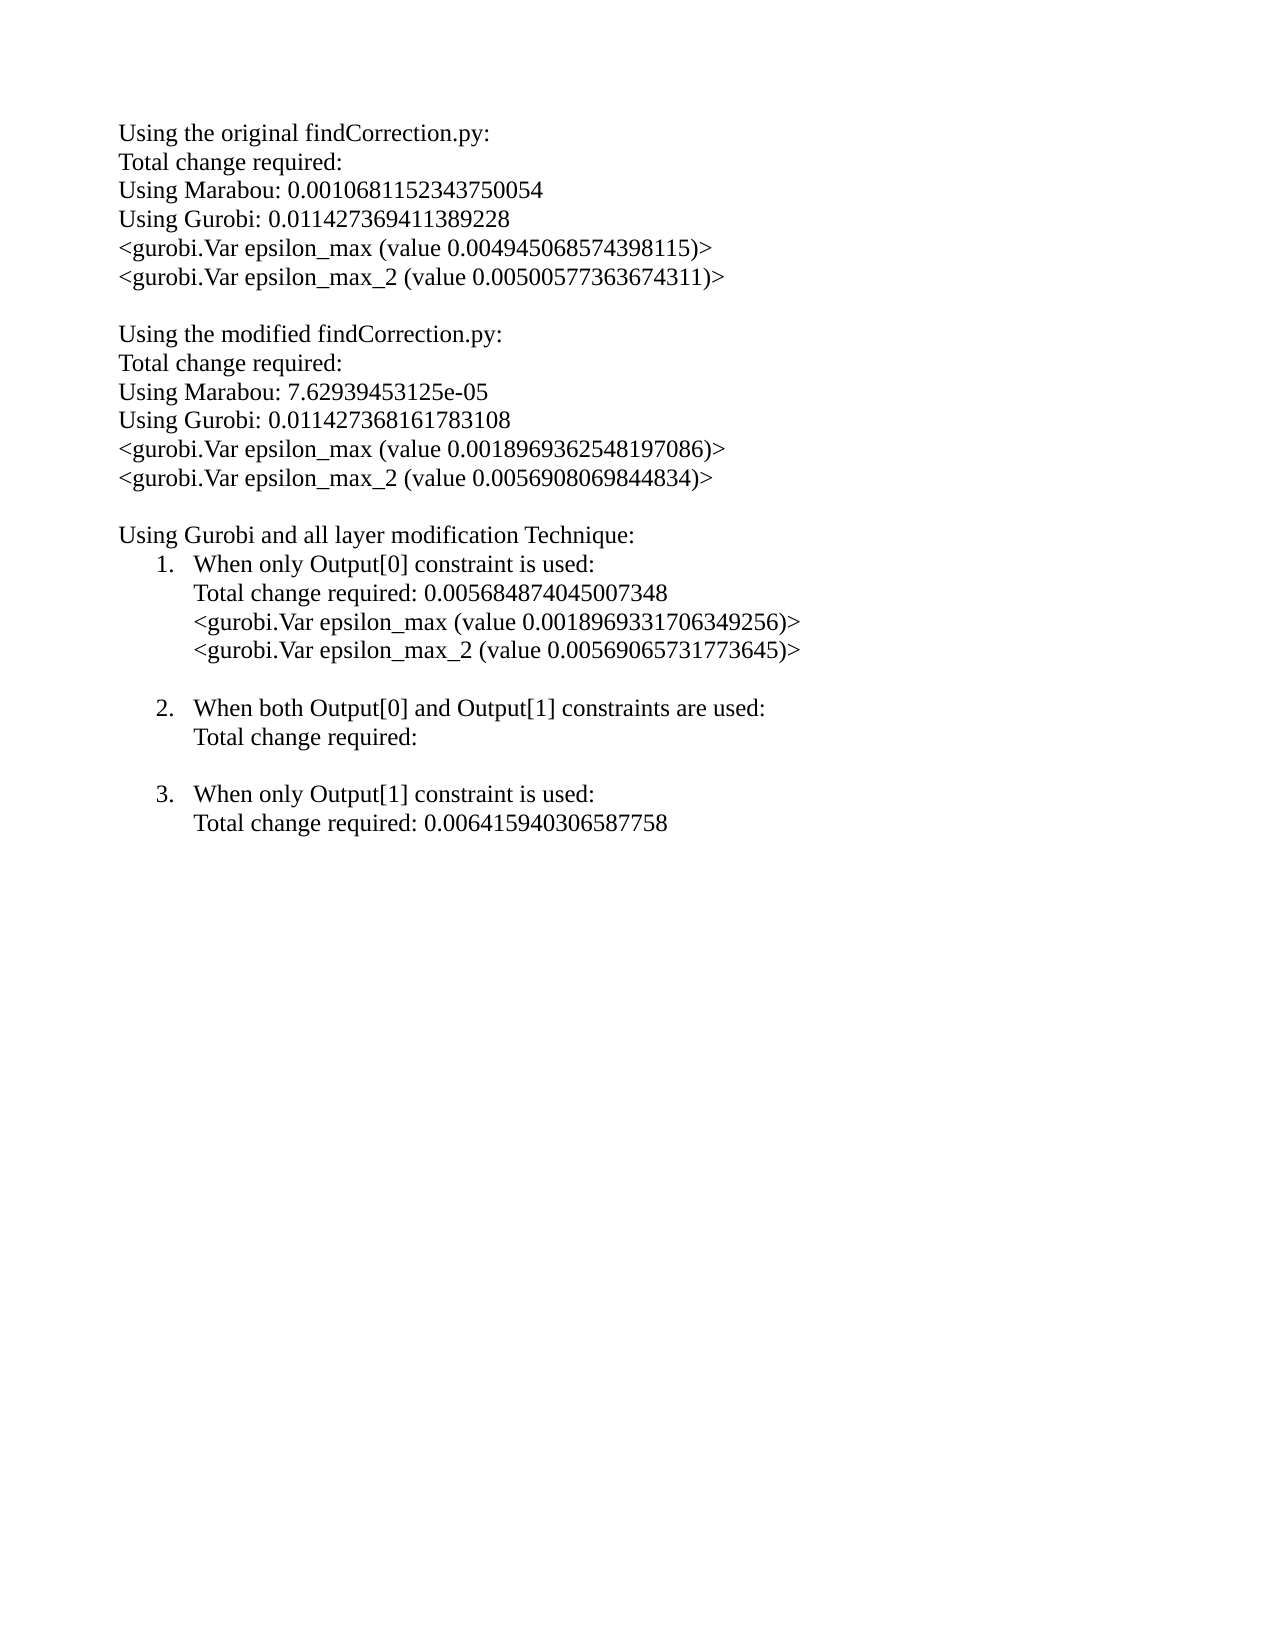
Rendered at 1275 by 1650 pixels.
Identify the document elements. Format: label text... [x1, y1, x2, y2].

text <gurobi.Var epsilon_max_2 (value 0.0056908069844834)> [118, 463, 1157, 492]
text Total change required: [118, 348, 1157, 377]
text Using Gurobi and all layer modification Technique: [118, 521, 1157, 549]
text Using the modified findCorrection.py: [118, 319, 1157, 348]
text <gurobi.Var epsilon_max_2 (value 0.00500577363674311)> [118, 262, 1157, 291]
text Using Gurobi: 0.011427369411389228 [118, 204, 1157, 233]
list When only Output[1] constraint is used: [156, 779, 1157, 808]
list Total change required: 0.006415940306587758 [156, 808, 1157, 837]
text Using the original findCorrection.py: [118, 118, 1157, 147]
list Total change required: 0.005684874045007348 <gurobi.Var epsilon_max (value 0.0018969331706349256)> [156, 578, 1157, 636]
text Using Gurobi: 0.011427368161783108 [118, 406, 1157, 434]
list When both Output[0] and Output[1] constraints are used: [156, 693, 1157, 722]
text Using Marabou: 0.0010681152343750054 [118, 176, 1157, 204]
text <gurobi.Var epsilon_max (value 0.0018969362548197086)> [118, 434, 1157, 463]
list When only Output[0] constraint is used: [156, 549, 1157, 578]
text Using Marabou: 7.62939453125e-05 [118, 377, 1157, 406]
text Total change required: [118, 147, 1157, 176]
list Total change required: [156, 722, 1157, 751]
list <gurobi.Var epsilon_max_2 (value 0.00569065731773645)> [156, 636, 1157, 664]
text <gurobi.Var epsilon_max (value 0.004945068574398115)> [118, 233, 1157, 262]
